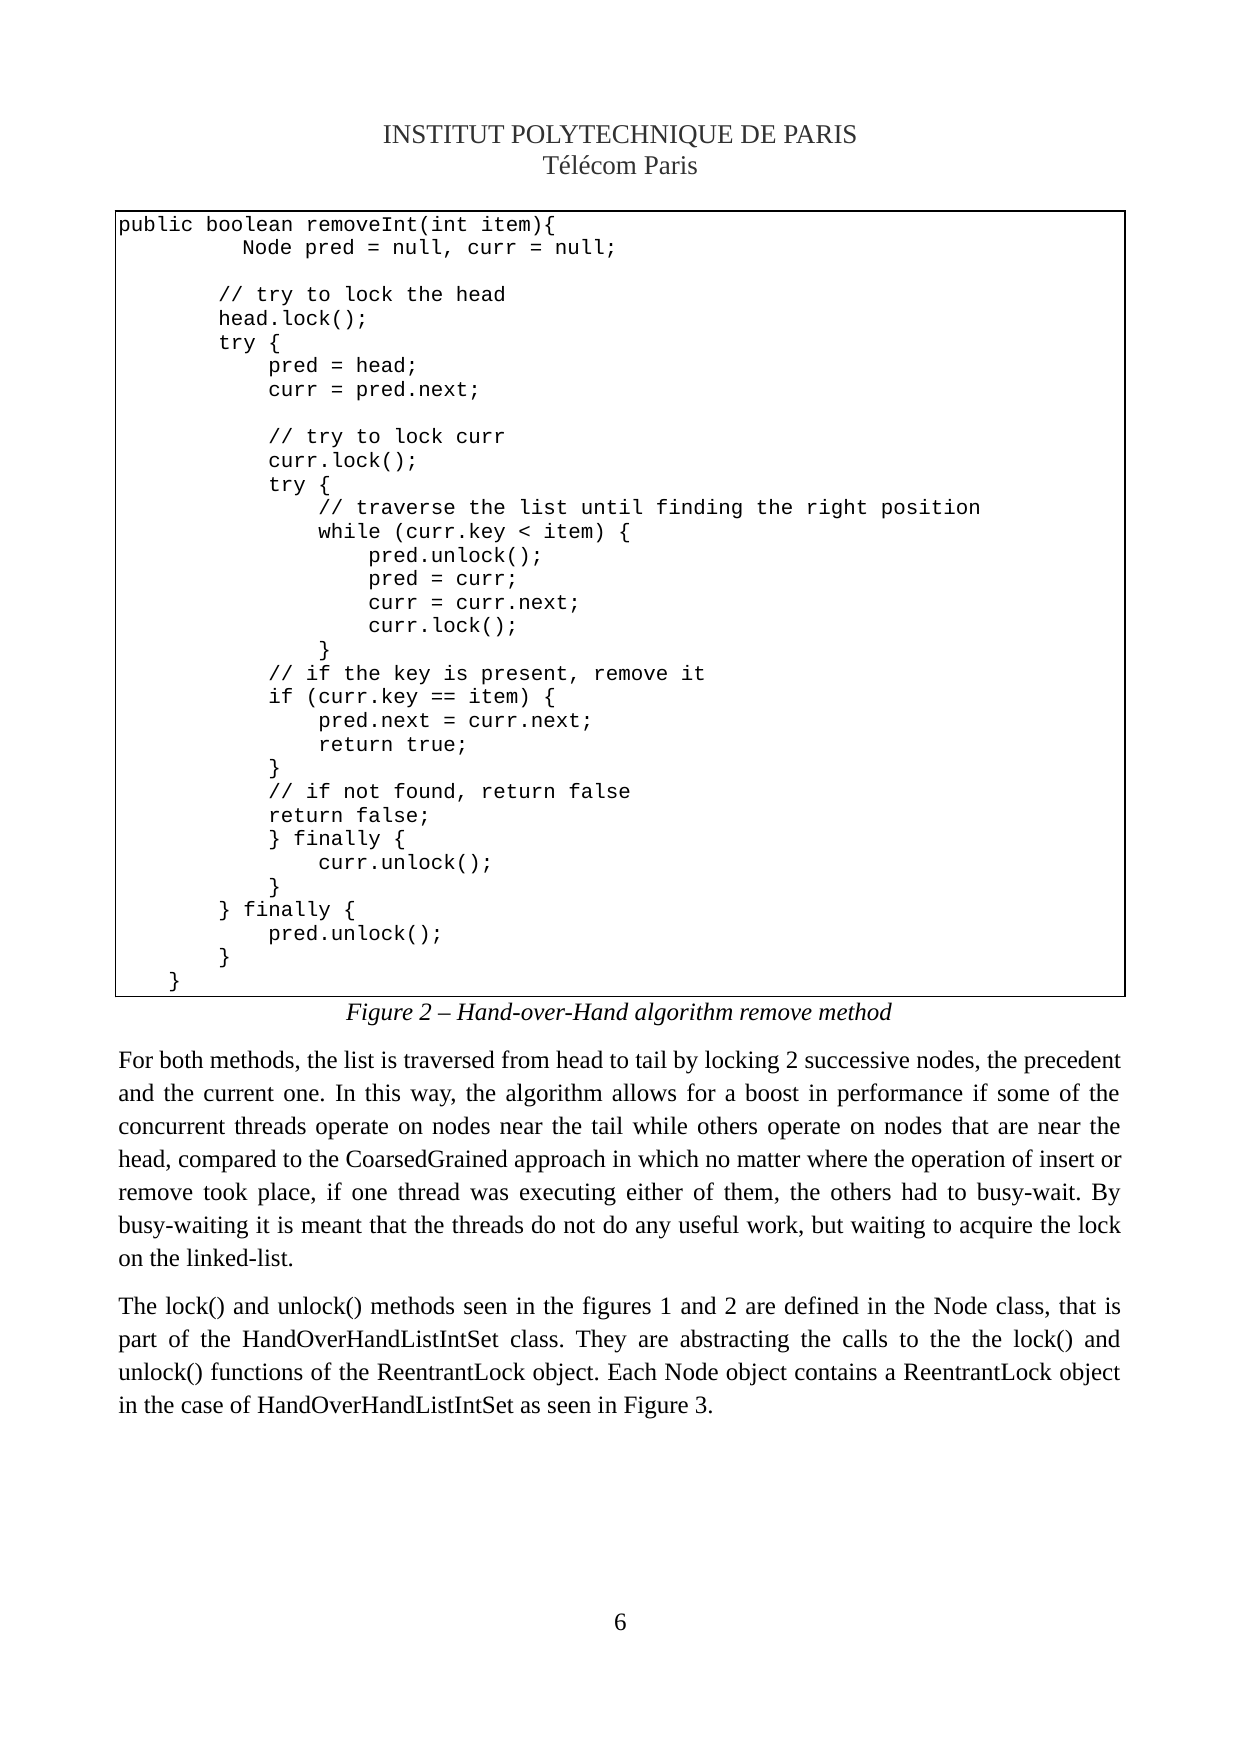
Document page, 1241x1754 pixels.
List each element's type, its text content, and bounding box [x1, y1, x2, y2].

text head.lock(); [118, 308, 1122, 332]
text } [118, 757, 1122, 781]
text return true; [118, 734, 1122, 757]
text } [118, 639, 1122, 663]
text // if not found, return false [118, 781, 1122, 805]
text // traverse the list until finding the right position [118, 497, 1122, 521]
text } [118, 876, 1122, 899]
text if (curr.key == item) { [118, 686, 1122, 710]
text curr = curr.next; [118, 592, 1122, 616]
text pred.next = curr.next; [118, 710, 1122, 734]
text } finally { [118, 828, 1122, 852]
text Node pred = null, curr = null; [118, 237, 1122, 261]
text pred = curr; [118, 568, 1122, 592]
text curr.lock(); [118, 450, 1122, 474]
list Figure 2 – Hand-over-Hand algorithm remove method [118, 997, 1122, 1026]
text curr = pred.next; [118, 379, 1122, 403]
text } [116, 967, 1124, 996]
text // try to lock curr [118, 426, 1122, 450]
list The lock() and unlock() methods seen in the figures 1 and 2 are defined in the Node class, that is part of the HandOverHandListIntSet class. They are abstracting the calls to the the lock() and unlock() functions of the ReentrantLock object. Each Node object contains a ReentrantLock object in the case of HandOverHandListIntSet as seen in Figure 3. [118, 1291, 1122, 1419]
text try { [118, 474, 1122, 497]
text } finally { [118, 899, 1122, 923]
text // try to lock the head [118, 284, 1122, 308]
text } [118, 947, 1122, 967]
text while (curr.key < item) { [118, 521, 1122, 544]
text pred = head; [118, 355, 1122, 379]
text For both methods, the list is traversed from head to tail by locking 2 successive nodes, the precedent and the current one. In this way, the algorithm allows for a boost in performance if some of the concurrent threads operate on nodes near the tail while others operate on nodes that are near the head, compared to the CoarsedGrained approach in which no matter where the operation of insert or remove took place, if one thread was executing either of them, the others had to busy-wait. By busy-waiting it is meant that the threads do not do any useful work, but waiting to acquire the lock on the linked-list. [118, 1045, 1122, 1272]
text pred.unlock(); [118, 544, 1122, 568]
text curr.lock(); [118, 616, 1122, 639]
text curr.unlock(); [118, 852, 1122, 876]
text // if the key is present, remove it [118, 663, 1122, 686]
text pred.unlock(); [118, 923, 1122, 947]
text return false; [118, 805, 1122, 828]
text public boolean removeInt(int item){ [116, 212, 1124, 237]
text try { [118, 332, 1122, 355]
